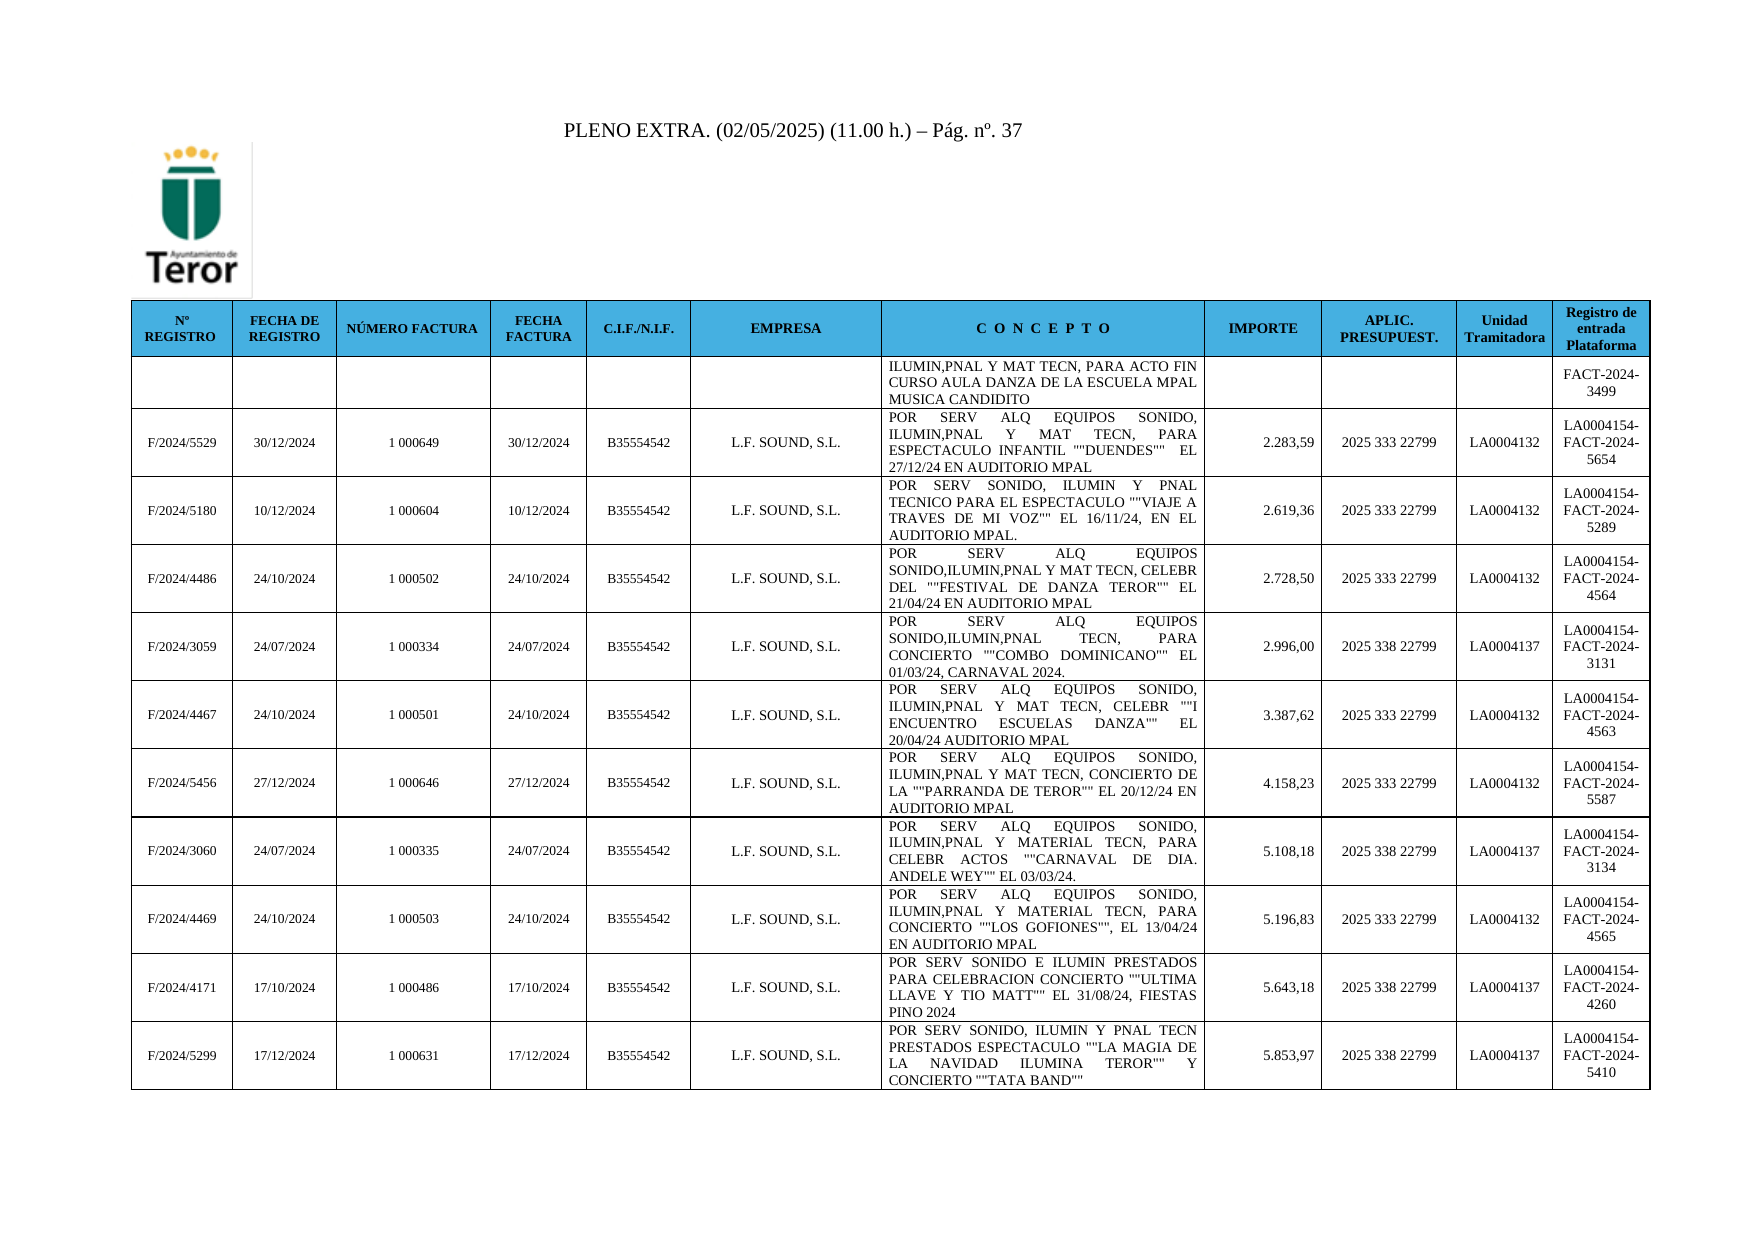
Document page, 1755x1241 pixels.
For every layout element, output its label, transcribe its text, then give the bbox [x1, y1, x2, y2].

table_header NÚMERO FACTURA [337, 301, 490, 356]
table_cell POR SERV ALQ EQUIPOS SONIDO, ILUMIN,PNAL Y MAT TECN, CELEBR ""I ENCUENTRO ESCUELAS DANZA"" EL 20/04/24 AUDITORIO MPAL [882, 681, 1204, 748]
table_cell 2.619,36 [1205, 477, 1321, 544]
table_cell F/2024/4469 [132, 886, 232, 953]
table_cell POR SERV ALQ EQUIPOS SONIDO,ILUMIN,PNAL Y MAT TECN, CELEBR DEL ""FESTIVAL DE DANZA TEROR"" EL 21/04/24 EN AUDITORIO MPAL [882, 545, 1204, 612]
table_cell L.F. SOUND, S.L. [691, 681, 881, 748]
table_cell F/2024/5180 [132, 477, 232, 544]
table_cell LA0004154-FACT-2024-5654 [1553, 409, 1649, 476]
table_cell LA0004154-FACT-2024-4563 [1553, 681, 1649, 748]
table_cell POR SERV ALQ EQUIPOS SONIDO, ILUMIN,PNAL Y MATERIAL TECN, PARA CELEBR ACTOS ""CARNAVAL DE DIA. ANDELE WEY"" EL 03/03/24. [882, 818, 1204, 884]
table_cell 24/10/2024 [491, 681, 586, 748]
table_cell 1 000631 [337, 1022, 490, 1089]
table_cell 2025 338 22799 [1322, 818, 1456, 884]
table_cell 24/10/2024 [233, 545, 336, 612]
table_cell 5.643,18 [1205, 954, 1321, 1021]
table_cell LA0004137 [1457, 818, 1552, 884]
table_header Nº REGISTRO [132, 301, 232, 356]
table_cell POR SERV SONIDO E ILUMIN PRESTADOS PARA CELEBRACION CONCIERTO ""ULTIMA LLAVE Y TIO MATT"" EL 31/08/24, FIESTAS PINO 2024 [882, 954, 1204, 1021]
table_cell POR SERV ALQ EQUIPOS SONIDO, ILUMIN,PNAL Y MAT TECN, PARA ESPECTACULO INFANTIL ""DUENDES"" EL 27/12/24 EN AUDITORIO MPAL [882, 409, 1204, 476]
table_cell 1 000649 [337, 409, 490, 476]
table_cell LA0004154-FACT-2024-4565 [1553, 886, 1649, 953]
table_cell 2025 338 22799 [1322, 1022, 1456, 1089]
table_cell L.F. SOUND, S.L. [691, 409, 881, 476]
table_cell F/2024/5456 [132, 749, 232, 816]
table_cell LA0004154-FACT-2024-4260 [1553, 954, 1649, 1021]
table_cell 2025 333 22799 [1322, 477, 1456, 544]
table_header IMPORTE [1205, 301, 1321, 356]
table_cell 1 000604 [337, 477, 490, 544]
table_cell 2025 333 22799 [1322, 545, 1456, 612]
table_header C O N C E P T O [882, 301, 1204, 356]
table_cell LA0004154-FACT-2024-5289 [1553, 477, 1649, 544]
table_cell L.F. SOUND, S.L. [691, 613, 881, 680]
table_header FECHA DE REGISTRO [233, 301, 336, 356]
table_cell 5.853,97 [1205, 1022, 1321, 1089]
table_header APLIC. PRESUPUEST. [1322, 301, 1456, 356]
table_cell [1322, 357, 1456, 408]
table_cell POR SERV SONIDO, ILUMIN Y PNAL TECNICO PARA EL ESPECTACULO ""VIAJE A TRAVES DE MI VOZ"" EL 16/11/24, EN EL AUDITORIO MPAL. [882, 477, 1204, 544]
table_cell 17/12/2024 [233, 1022, 336, 1089]
table_cell 24/10/2024 [233, 886, 336, 953]
table_cell L.F. SOUND, S.L. [691, 477, 881, 544]
table_cell F/2024/5529 [132, 409, 232, 476]
table_cell 10/12/2024 [233, 477, 336, 544]
table_cell LA0004132 [1457, 409, 1552, 476]
table_cell 2025 333 22799 [1322, 749, 1456, 816]
table_cell LA0004132 [1457, 477, 1552, 544]
table_cell 17/12/2024 [491, 1022, 586, 1089]
table_cell F/2024/4486 [132, 545, 232, 612]
table_cell L.F. SOUND, S.L. [691, 1022, 881, 1089]
table_cell L.F. SOUND, S.L. [691, 749, 881, 816]
table_cell [233, 357, 336, 408]
table_cell 2025 333 22799 [1322, 886, 1456, 953]
table_cell L.F. SOUND, S.L. [691, 954, 881, 1021]
table_cell LA0004154-FACT-2024-5587 [1553, 749, 1649, 816]
table_cell B35554542 [587, 681, 690, 748]
table_cell [1205, 357, 1321, 408]
table_cell 30/12/2024 [233, 409, 336, 476]
table_cell LA0004132 [1457, 681, 1552, 748]
table_cell 24/07/2024 [233, 818, 336, 884]
table_cell B35554542 [587, 749, 690, 816]
table_cell 1 000334 [337, 613, 490, 680]
table_cell 2.283,59 [1205, 409, 1321, 476]
table_cell 1 000502 [337, 545, 490, 612]
table_cell LA0004137 [1457, 954, 1552, 1021]
table_cell 1 000503 [337, 886, 490, 953]
table_cell B35554542 [587, 954, 690, 1021]
table_cell F/2024/4171 [132, 954, 232, 1021]
table_cell LA0004137 [1457, 1022, 1552, 1089]
table_cell [132, 357, 232, 408]
table_cell B35554542 [587, 818, 690, 884]
table_cell 24/10/2024 [233, 681, 336, 748]
table_cell LA0004154-FACT-2024-3134 [1553, 818, 1649, 884]
table_cell LA0004154-FACT-2024-4564 [1553, 545, 1649, 612]
table_cell [587, 357, 690, 408]
table_cell 27/12/2024 [233, 749, 336, 816]
table_cell [691, 357, 881, 408]
table_cell 17/10/2024 [491, 954, 586, 1021]
table_cell 2025 338 22799 [1322, 954, 1456, 1021]
table_cell LA0004132 [1457, 886, 1552, 953]
table_cell POR SERV ALQ EQUIPOS SONIDO,ILUMIN,PNAL TECN, PARA CONCIERTO ""COMBO DOMINICANO"" EL 01/03/24, CARNAVAL 2024. [882, 613, 1204, 680]
table_cell 2.728,50 [1205, 545, 1321, 612]
table_cell L.F. SOUND, S.L. [691, 545, 881, 612]
table_cell 1 000501 [337, 681, 490, 748]
table_cell 5.108,18 [1205, 818, 1321, 884]
table_cell 24/10/2024 [491, 545, 586, 612]
table_cell ILUMIN,PNAL Y MAT TECN, PARA ACTO FIN CURSO AULA DANZA DE LA ESCUELA MPAL MUSICA CANDIDITO [882, 357, 1204, 408]
table_cell 24/10/2024 [491, 886, 586, 953]
table_cell 24/07/2024 [491, 818, 586, 884]
table_cell F/2024/5299 [132, 1022, 232, 1089]
table_cell 2025 333 22799 [1322, 681, 1456, 748]
table_cell B35554542 [587, 886, 690, 953]
table_cell POR SERV ALQ EQUIPOS SONIDO, ILUMIN,PNAL Y MAT TECN, CONCIERTO DE LA ""PARRANDA DE TEROR"" EL 20/12/24 EN AUDITORIO MPAL [882, 749, 1204, 816]
table_cell F/2024/3059 [132, 613, 232, 680]
table_cell B35554542 [587, 477, 690, 544]
table_cell L.F. SOUND, S.L. [691, 818, 881, 884]
table_cell 1 000646 [337, 749, 490, 816]
table_cell 1 000486 [337, 954, 490, 1021]
table_header C.I.F./N.I.F. [587, 301, 690, 356]
table_cell POR SERV SONIDO, ILUMIN Y PNAL TECN PRESTADOS ESPECTACULO ""LA MAGIA DE LA NAVIDAD ILUMINA TEROR"" Y CONCIERTO ""TATA BAND"" [882, 1022, 1204, 1089]
table_cell F/2024/3060 [132, 818, 232, 884]
table_cell LA0004154-FACT-2024-5410 [1553, 1022, 1649, 1089]
table_header Unidad Tramitadora [1457, 301, 1552, 356]
table_cell 27/12/2024 [491, 749, 586, 816]
table_cell 1 000335 [337, 818, 490, 884]
table_cell 2.996,00 [1205, 613, 1321, 680]
table_header FECHA FACTURA [491, 301, 586, 356]
table_cell 3.387,62 [1205, 681, 1321, 748]
table_cell LA0004132 [1457, 545, 1552, 612]
table_cell [1457, 357, 1552, 408]
table_cell LA0004132 [1457, 749, 1552, 816]
table_cell 17/10/2024 [233, 954, 336, 1021]
table_cell 24/07/2024 [233, 613, 336, 680]
table_header EMPRESA [691, 301, 881, 356]
table_cell 2025 333 22799 [1322, 409, 1456, 476]
table_cell POR SERV ALQ EQUIPOS SONIDO, ILUMIN,PNAL Y MATERIAL TECN, PARA CONCIERTO ""LOS GOFIONES"", EL 13/04/24 EN AUDITORIO MPAL [882, 886, 1204, 953]
table_cell LA0004154-FACT-2024-3131 [1553, 613, 1649, 680]
table_cell F/2024/4467 [132, 681, 232, 748]
table_cell B35554542 [587, 409, 690, 476]
table_cell 30/12/2024 [491, 409, 586, 476]
table_cell LA0004137 [1457, 613, 1552, 680]
table_cell B35554542 [587, 545, 690, 612]
table_cell L.F. SOUND, S.L. [691, 886, 881, 953]
table_cell 24/07/2024 [491, 613, 586, 680]
table_cell 10/12/2024 [491, 477, 586, 544]
table_cell [491, 357, 586, 408]
table_cell 2025 338 22799 [1322, 613, 1456, 680]
table_cell [337, 357, 490, 408]
table_header Registro de entrada Plataforma [1553, 301, 1649, 356]
table_cell FACT-2024-3499 [1553, 357, 1649, 408]
table_cell 4.158,23 [1205, 749, 1321, 816]
table_cell B35554542 [587, 1022, 690, 1089]
table_cell B35554542 [587, 613, 690, 680]
table_cell 5.196,83 [1205, 886, 1321, 953]
